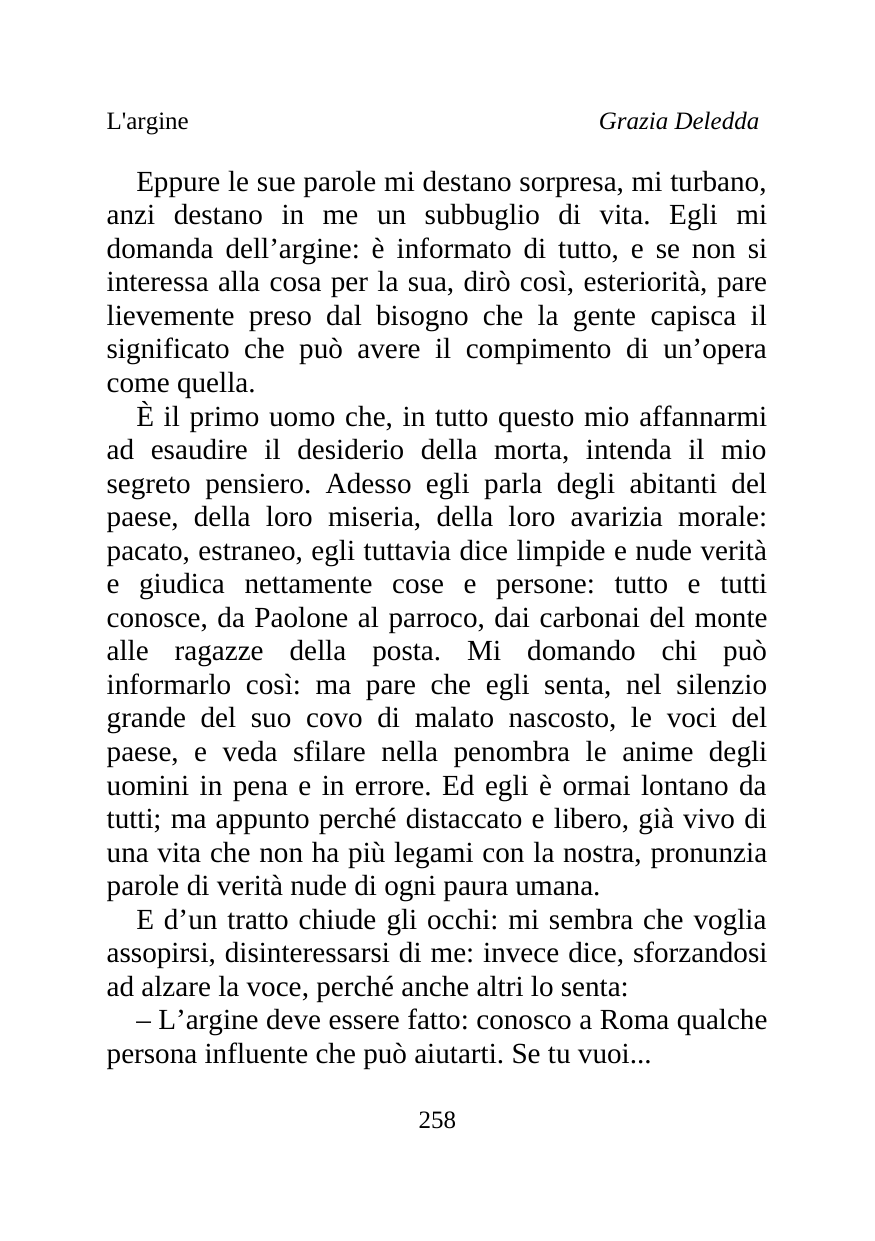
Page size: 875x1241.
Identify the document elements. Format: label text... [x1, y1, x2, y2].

text Eppure le sue parole mi destano sorpresa, mi turbano, anzi destano in me un subbuglio di vita. Egli mi domanda dell’argine: è informato di tutto, e se non si interessa alla cosa per la sua, dirò così, esteriorità, pare lievemente preso dal bisogno che la gente capisca il significato che può avere il compimento di un’opera come quella. [106, 164, 768, 399]
text È il primo uomo che, in tutto questo mio affannarmi ad esaudire il desiderio della morta, intenda il mio segreto pensiero. Adesso egli parla degli abitanti del paese, della loro miseria, della loro avarizia morale: pacato, estraneo, egli tuttavia dice limpide e nude verità e giudica nettamente cose e persone: tutto e tutti conosce, da Paolone al parroco, dai carbonai del monte alle ragazze della posta. Mi domando chi può informarlo così: ma pare che egli senta, nel silenzio grande del suo covo di malato nascosto, le voci del paese, e veda sfilare nella penombra le anime degli uomini in pena e in errore. Ed egli è ormai lontano da tutti; ma appunto perché distaccato e libero, già vivo di una vita che non ha più legami con la nostra, pronunzia parole di verità nude di ogni paura umana. [106, 399, 768, 902]
text – L’argine deve essere fatto: conosco a Roma qualche persona influente che può aiutarti. Se tu vuoi... [106, 1002, 768, 1069]
text E d’un tratto chiude gli occhi: mi sembra che voglia assopirsi, disinteressarsi di me: invece dice, sforzandosi ad alzare la voce, perché anche altri lo senta: [106, 902, 768, 1002]
